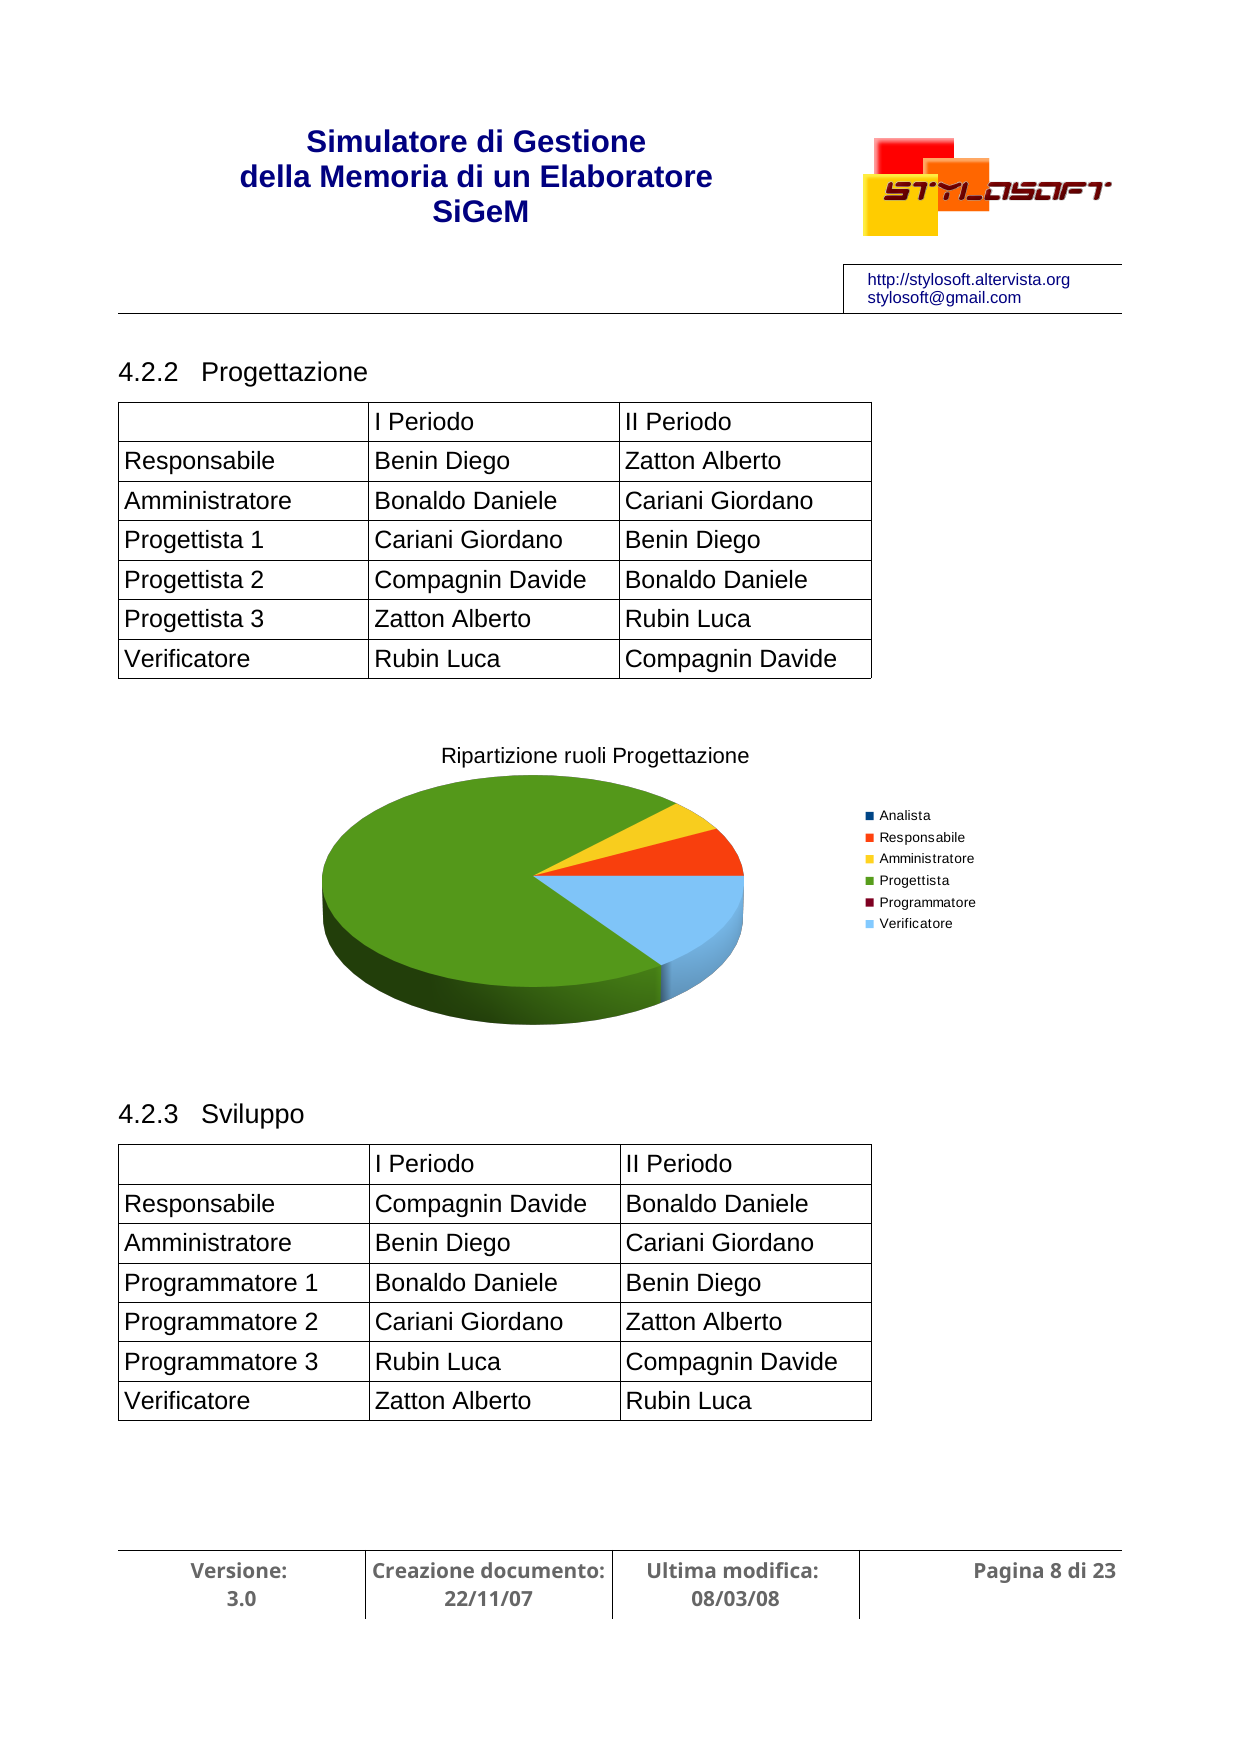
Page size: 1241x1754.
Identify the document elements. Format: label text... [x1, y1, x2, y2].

table_cell Cariani Giordano [369, 521, 619, 559]
table_cell Programmatore 2 [119, 1303, 369, 1341]
table_cell Amministratore [119, 1224, 369, 1262]
table_cell Compagnin Davide [620, 640, 871, 678]
table_cell Programmatore 3 [119, 1342, 369, 1381]
table_cell Rubin Luca [370, 1342, 620, 1381]
table_cell Benin Diego [621, 1264, 871, 1302]
table_header II Periodo [620, 403, 871, 441]
subtitle Progettazione [118, 357, 1122, 387]
table_header I Periodo [370, 1145, 620, 1183]
table_cell Bonaldo Daniele [369, 482, 619, 520]
table_header II Periodo [621, 1145, 871, 1183]
table_cell Benin Diego [370, 1224, 620, 1262]
table_cell Rubin Luca [620, 600, 871, 638]
table_cell Responsabile [119, 442, 368, 481]
table_cell Rubin Luca [369, 640, 619, 678]
table_cell Cariani Giordano [621, 1224, 871, 1262]
table_cell Progettista 2 [119, 561, 368, 599]
table_cell Bonaldo Daniele [620, 561, 871, 599]
table_cell Benin Diego [620, 521, 871, 559]
table_cell Verificatore [119, 640, 368, 678]
table_header [119, 1145, 369, 1183]
table_cell Progettista 1 [119, 521, 368, 559]
table_cell Compagnin Davide [621, 1342, 871, 1381]
picture [848, 123, 1117, 247]
table_cell Responsabile [119, 1185, 369, 1223]
table_cell Programmatore 1 [119, 1264, 369, 1302]
table_cell Amministratore [119, 482, 368, 520]
table_cell Bonaldo Daniele [621, 1185, 871, 1223]
table_cell Zatton Alberto [370, 1382, 620, 1420]
table_cell Zatton Alberto [621, 1303, 871, 1341]
table_cell Progettista 3 [119, 600, 368, 638]
table_cell Verificatore [119, 1382, 369, 1420]
table_cell Cariani Giordano [370, 1303, 620, 1341]
subtitle Sviluppo [118, 1099, 1122, 1129]
table_cell Benin Diego [369, 442, 619, 481]
table_cell Zatton Alberto [620, 442, 871, 481]
table_cell Compagnin Davide [369, 561, 619, 599]
table_cell Rubin Luca [621, 1382, 871, 1420]
table_cell Bonaldo Daniele [370, 1264, 620, 1302]
table_cell Cariani Giordano [620, 482, 871, 520]
table_cell Zatton Alberto [369, 600, 619, 638]
table_cell Compagnin Davide [370, 1185, 620, 1223]
table_header I Periodo [369, 403, 619, 441]
table_header [119, 403, 368, 441]
